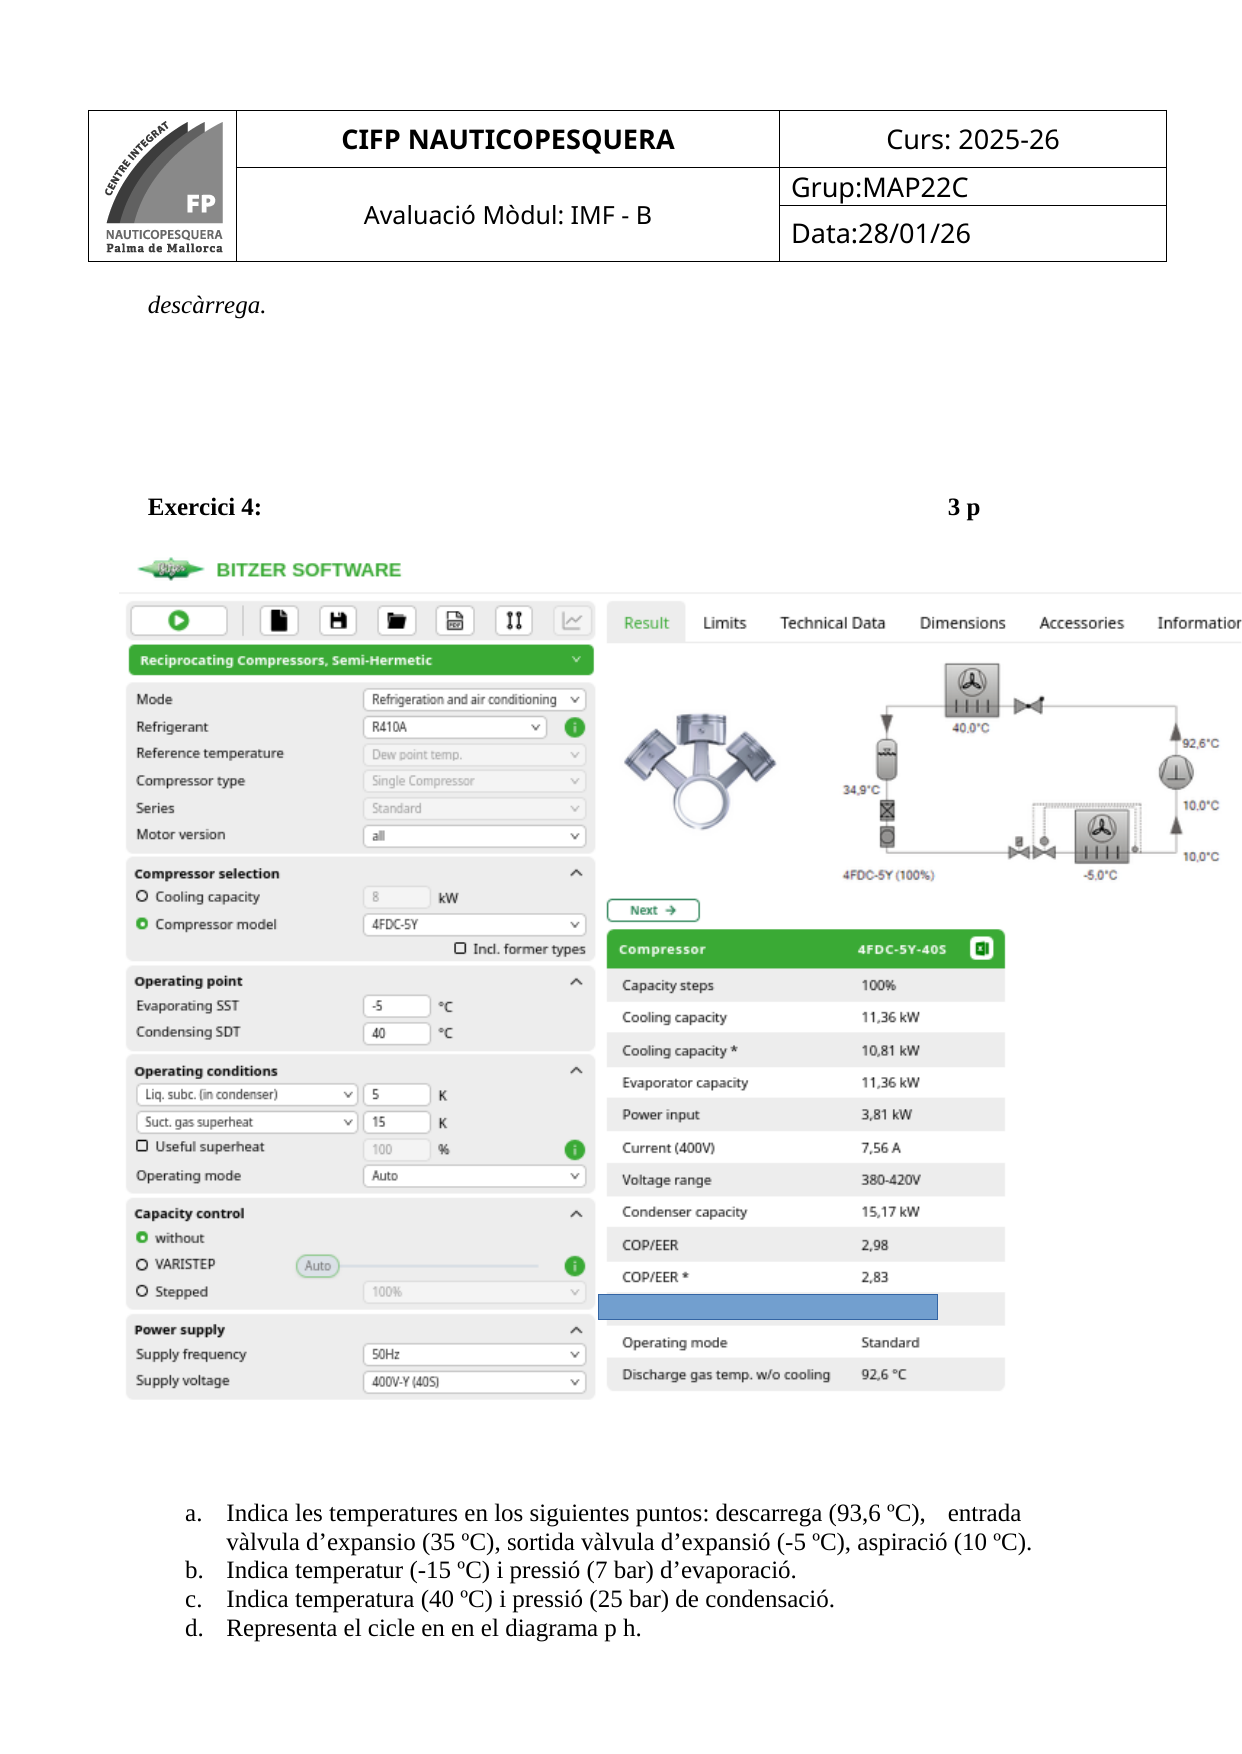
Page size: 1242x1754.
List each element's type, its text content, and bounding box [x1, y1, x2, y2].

list Indica les temperatures en los siguientes puntos: descarrega (93,6 ºC), entrada vàlvula d’expansio (35 ºC), sortida vàlvula d’expansió (-5 ºC), aspiració (10 ºC). [185, 1498, 1094, 1555]
list Representa el cicle en en el diagrama p h. [185, 1613, 1094, 1642]
picture [119, 549, 1242, 1413]
list Indica temperatura (40 ºC) i pressió (25 bar) de condensació. [185, 1584, 1094, 1613]
list Indica temperatur (-15 ºC) i pressió (7 bar) d’evaporació. [185, 1555, 1094, 1584]
picture [100, 111, 229, 260]
text Exercici 4: 3 p [148, 492, 1094, 520]
text descàrrega. [148, 290, 1094, 319]
